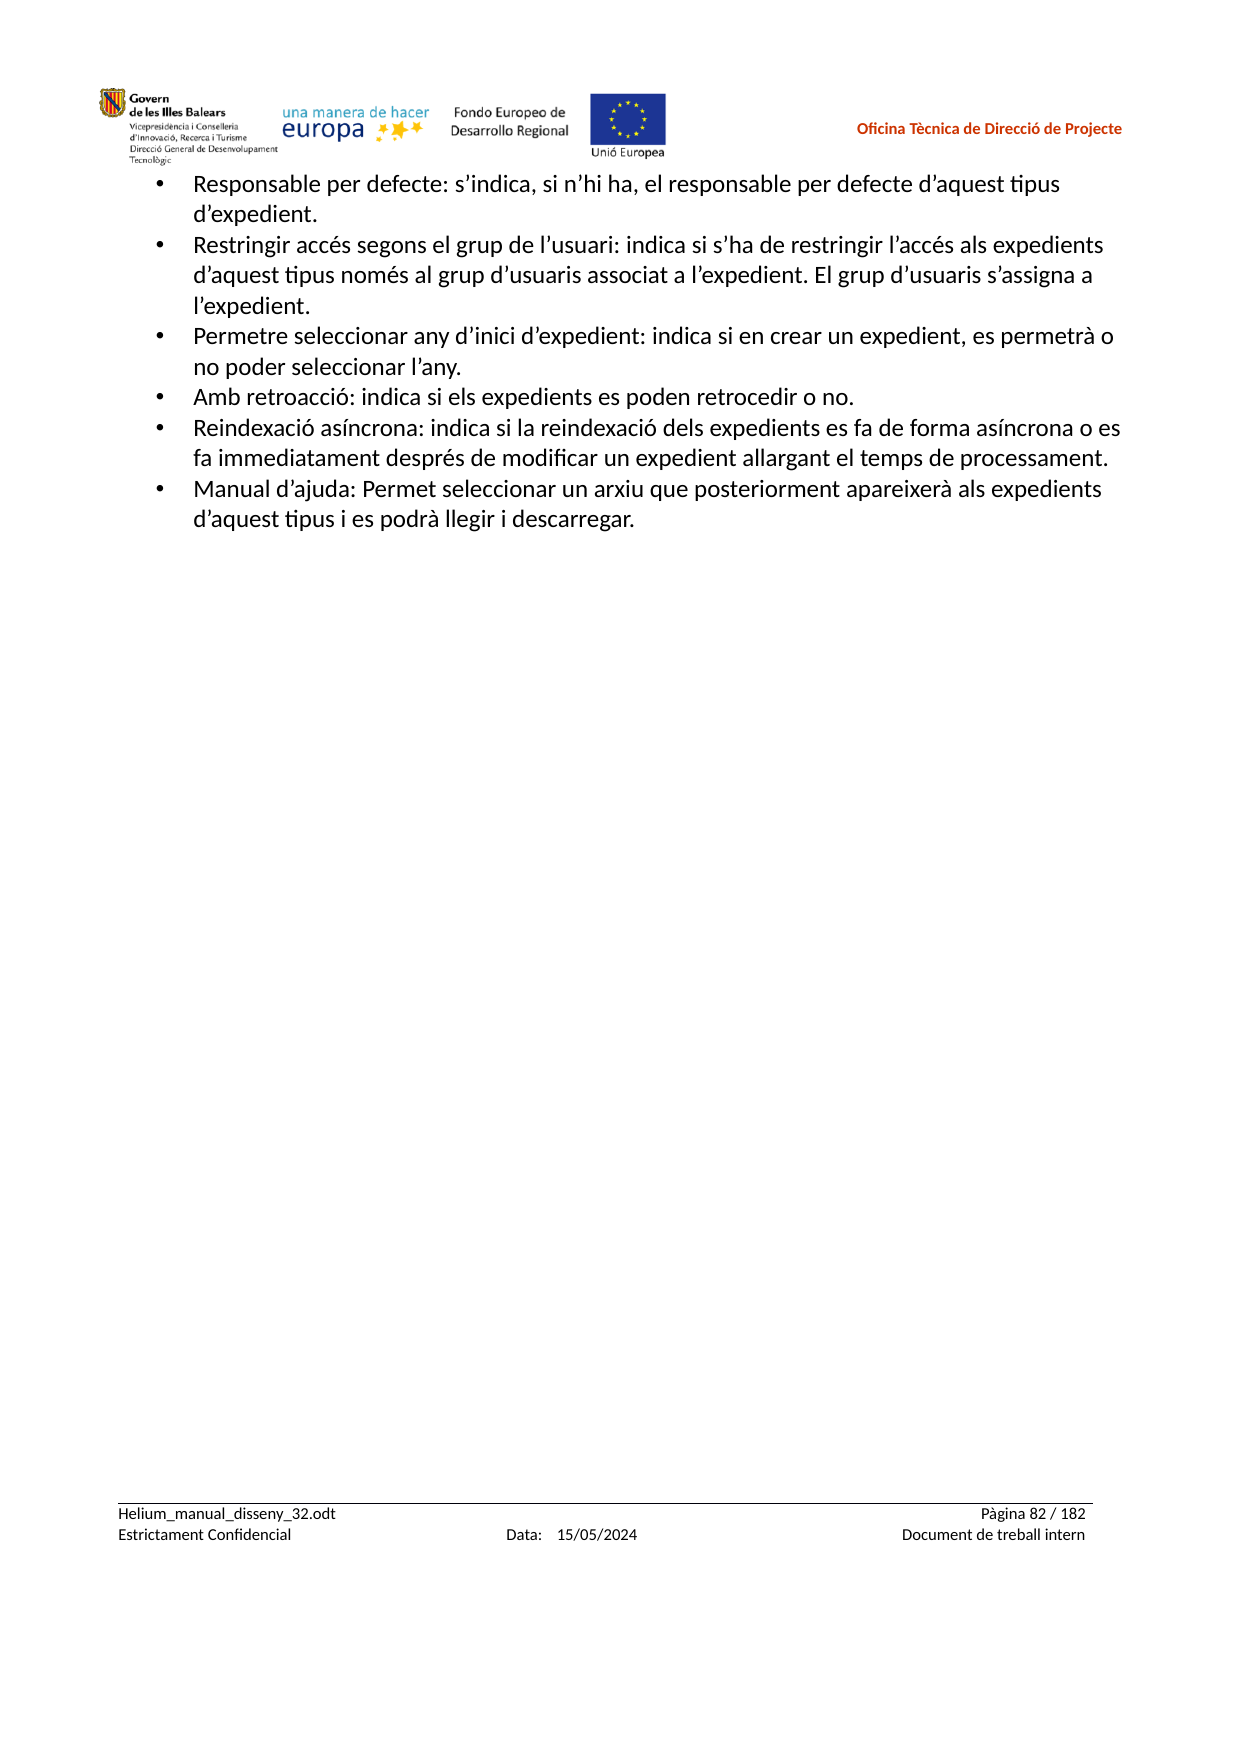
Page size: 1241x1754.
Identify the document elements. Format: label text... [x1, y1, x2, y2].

list Reindexació asíncrona: indica si la reindexació dels expedients es fa de forma asíncrona o es fa immediatament després de modificar un expedient allargant el temps de processament. [156, 412, 1122, 473]
list Amb retroacció: indica si els expedients es poden retrocedir o no. [156, 382, 1122, 412]
list Responsable per defecte: s’indica, si n’hi ha, el responsable per defecte d’aquest tipus d’expedient. [156, 168, 1122, 229]
list Manual d’ajuda: Permet seleccionar un arxiu que posteriorment apareixerà als expedients d’aquest tipus i es podrà llegir i descarregar. [156, 473, 1122, 534]
list Restringir accés segons el grup de l’usuari: indica si s’ha de restringir l’accés als expedients d’aquest tipus només al grup d’usuaris associat a l’expedient. El grup d’usuaris s’assigna a l’expedient. [156, 229, 1122, 321]
list Permetre seleccionar any d’inici d’expedient: indica si en crear un expedient, es permetrà o no poder seleccionar l’any. [156, 321, 1122, 382]
picture [99, 87, 668, 166]
